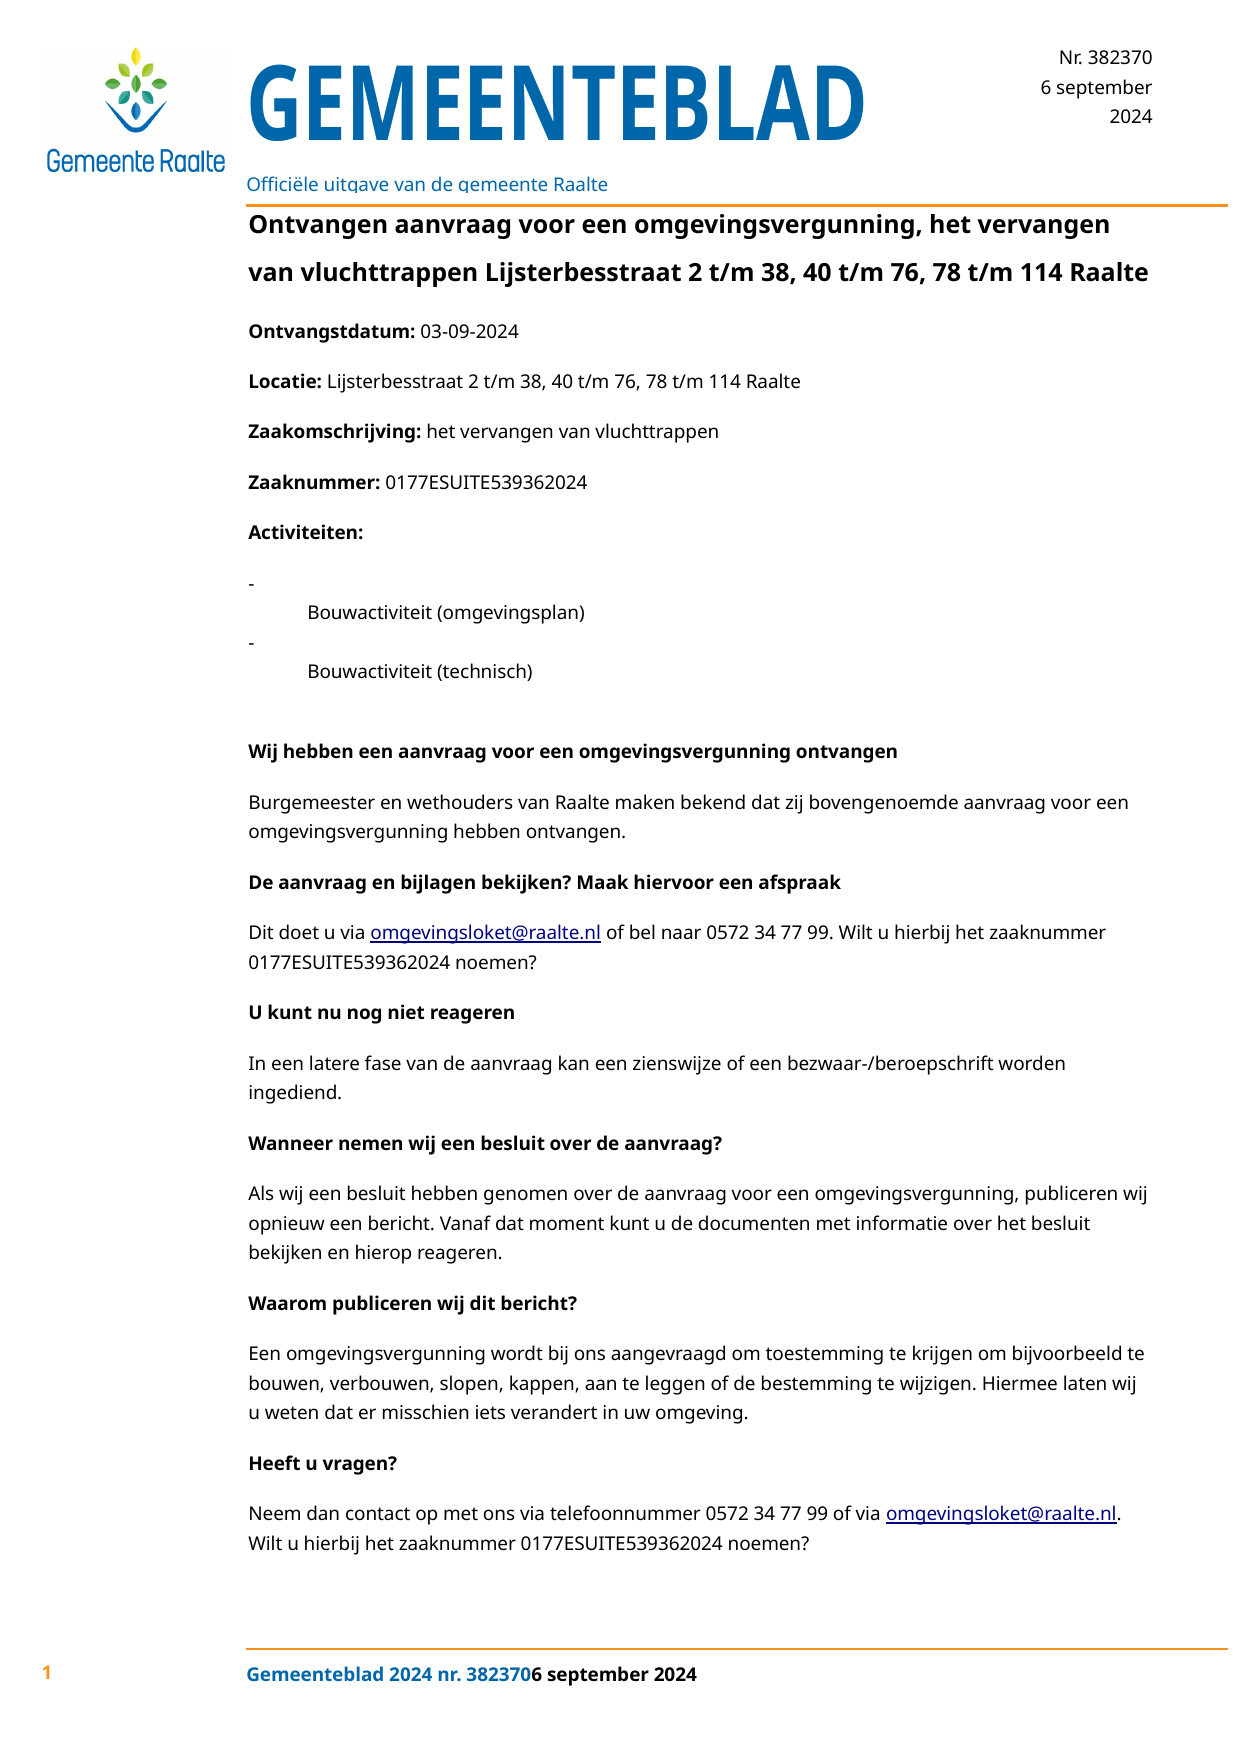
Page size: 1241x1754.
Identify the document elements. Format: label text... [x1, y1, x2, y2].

text Waarom publiceren wij dit bericht? [248, 1290, 1152, 1316]
text Burgemeester en wethouders van Raalte maken bekend dat zij bovengenoemde aanvraag voor een omgevingsvergunning hebben ontvangen. [248, 789, 1152, 844]
text Zaakomschrijving: het vervangen van vluchttrappen [248, 419, 1152, 444]
text U kunt nu nog niet reageren [248, 999, 1152, 1025]
text Ontvangstdatum: 03-09-2024 [248, 318, 1152, 344]
text Locatie: Lijsterbesstraat 2 t/m 38, 40 t/m 76, 78 t/m 114 Raalte [248, 368, 1152, 394]
text Dit doet u via omgevingsloket@raalte.nl of bel naar 0572 34 77 99. Wilt u hierbij het zaaknummer 0177ESUITE539362024 noemen? [248, 919, 1152, 975]
list Bouwactiviteit (technisch) [248, 659, 1152, 684]
text Ontvangen aanvraag voor een omgevingsvergunning, het vervangen van vluchttrappen Lijsterbesstraat 2 t/m 38, 40 t/m 76, 78 t/m 114 Raalte [248, 207, 1152, 288]
picture [41, 47, 231, 172]
text Neem dan contact op met ons via telefoonnummer 0572 34 77 99 of via omgevingsloket@raalte.nl. Wilt u hierbij het zaaknummer 0177ESUITE539362024 noemen? [248, 1500, 1152, 1556]
text Zaaknummer: 0177ESUITE539362024 [248, 469, 1152, 495]
text Heeft u vragen? [248, 1450, 1152, 1476]
text Wanneer nemen wij een besluit over de aanvraag? [248, 1130, 1152, 1156]
text Activiteiten: [248, 519, 1152, 545]
text De aanvraag en bijlagen bekijken? Maak hiervoor een afspraak [248, 869, 1152, 895]
text Wij hebben een aanvraag voor een omgevingsvergunning ontvangen [248, 739, 1152, 764]
list Bouwactiviteit (omgevingsplan) [248, 599, 1152, 625]
text Een omgevingsvergunning wordt bij ons aangevraagd om toestemming te krijgen om bijvoorbeeld te bouwen, verbouwen, slopen, kappen, aan te leggen of de bestemming te wijzigen. Hiermee laten wij u weten dat er misschien iets verandert in uw omgeving. [248, 1340, 1152, 1425]
text In een latere fase van de aanvraag kan een zienswijze of een bezwaar-/beroepschrift worden ingediend. [248, 1050, 1152, 1105]
text Als wij een besluit hebben genomen over de aanvraag voor een omgevingsvergunning, publiceren wij opnieuw een bericht. Vanaf dat moment kunt u de documenten met informatie over het besluit bekijken en hierop reageren. [248, 1180, 1152, 1265]
